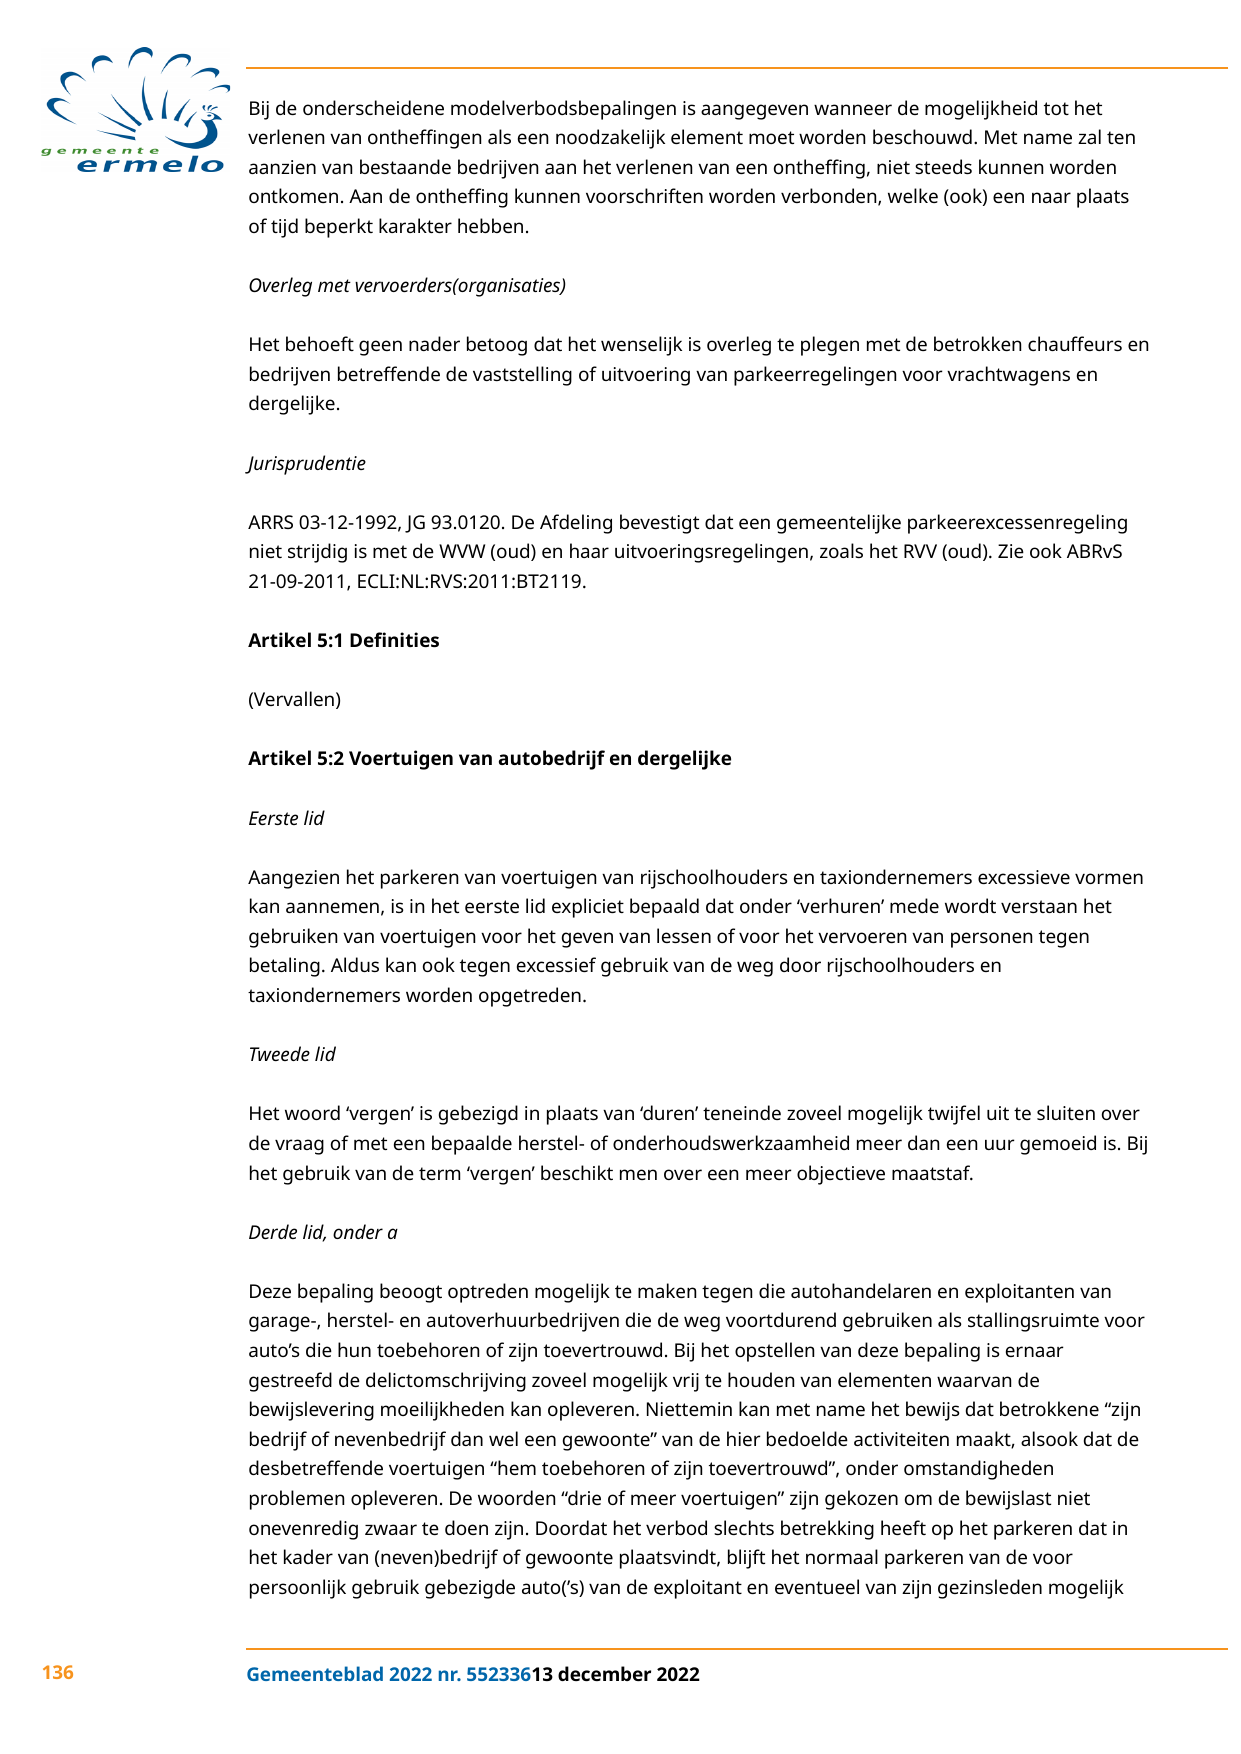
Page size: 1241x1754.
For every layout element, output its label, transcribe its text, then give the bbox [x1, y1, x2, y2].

text (Vervallen) [248, 686, 1152, 712]
text Bij de onderscheidene modelverbodsbepalingen is aangegeven wanneer de mogelijkheid tot het verlenen van ontheffingen als een noodzakelijk element moet worden beschouwd. Met name zal ten aanzien van bestaande bedrijven aan het verlenen van een ontheffing, niet steeds kunnen worden ontkomen. Aan de ontheffing kunnen voorschriften worden verbonden, welke (ook) een naar plaats of tijd beperkt karakter hebben. [248, 95, 1152, 239]
text Het behoeft geen nader betoog dat het wenselijk is overleg te plegen met de betrokken chauffeurs en bedrijven betreffende de vaststelling of uitvoering van parkeerregelingen voor vrachtwagens en dergelijke. [248, 331, 1152, 416]
picture [41, 47, 231, 172]
text Tweede lid [248, 1041, 1152, 1067]
text Artikel 5:1 Definities [248, 627, 1152, 653]
text Artikel 5:2 Voertuigen van autobedrijf en dergelijke [248, 746, 1152, 771]
text Eerste lid [248, 805, 1152, 831]
text Aangezien het parkeren van voertuigen van rijschoolhouders en taxiondernemers excessieve vormen kan aannemen, is in het eerste lid expliciet bepaald dat onder ‘verhuren’ mede wordt verstaan het gebruiken van voertuigen voor het geven van lessen of voor het vervoeren van personen tegen betaling. Aldus kan ook tegen excessief gebruik van de weg door rijschoolhouders en taxiondernemers worden opgetreden. [248, 864, 1152, 1008]
text Jurisprudentie [248, 450, 1152, 476]
text Derde lid, onder a [248, 1219, 1152, 1245]
text ARRS 03-12-1992, JG 93.0120. De Afdeling bevestigt dat een gemeentelijke parkeerexcessenregeling niet strijdig is met de WVW (oud) en haar uitvoeringsregelingen, zoals het RVV (oud). Zie ook ABRvS 21-09-2011, ECLI:NL:RVS:2011:BT2119. [248, 509, 1152, 594]
text Deze bepaling beoogt optreden mogelijk te maken tegen die autohandelaren en exploitanten van garage-, herstel- en autoverhuurbedrijven die de weg voortdurend gebruiken als stallingsruimte voor auto’s die hun toebehoren of zijn toevertrouwd. Bij het opstellen van deze bepaling is ernaar gestreefd de delictomschrijving zoveel mogelijk vrij te houden van elementen waarvan de bewijslevering moeilijkheden kan opleveren. Niettemin kan met name het bewijs dat betrokkene “zijn bedrijf of nevenbedrijf dan wel een gewoonte” van de hier bedoelde activiteiten maakt, alsook dat de desbetreffende voertuigen “hem toebehoren of zijn toevertrouwd”, onder omstandigheden problemen opleveren. De woorden “drie of meer voertuigen” zijn gekozen om de bewijslast niet onevenredig zwaar te doen zijn. Doordat het verbod slechts betrekking heeft op het parkeren dat in het kader van (neven)bedrijf of gewoonte plaatsvindt, blijft het normaal parkeren van de voor persoonlijk gebruik gebezigde auto(’s) van de exploitant en eventueel van zijn gezinsleden mogelijk [248, 1278, 1152, 1600]
text Overleg met vervoerders(organisaties) [248, 272, 1152, 298]
text Het woord ‘vergen’ is gebezigd in plaats van ‘duren’ teneinde zoveel mogelijk twijfel uit te sluiten over de vraag of met een bepaalde herstel- of onderhoudswerkzaamheid meer dan een uur gemoeid is. Bij het gebruik van de term ‘vergen’ beschikt men over een meer objectieve maatstaf. [248, 1101, 1152, 1186]
